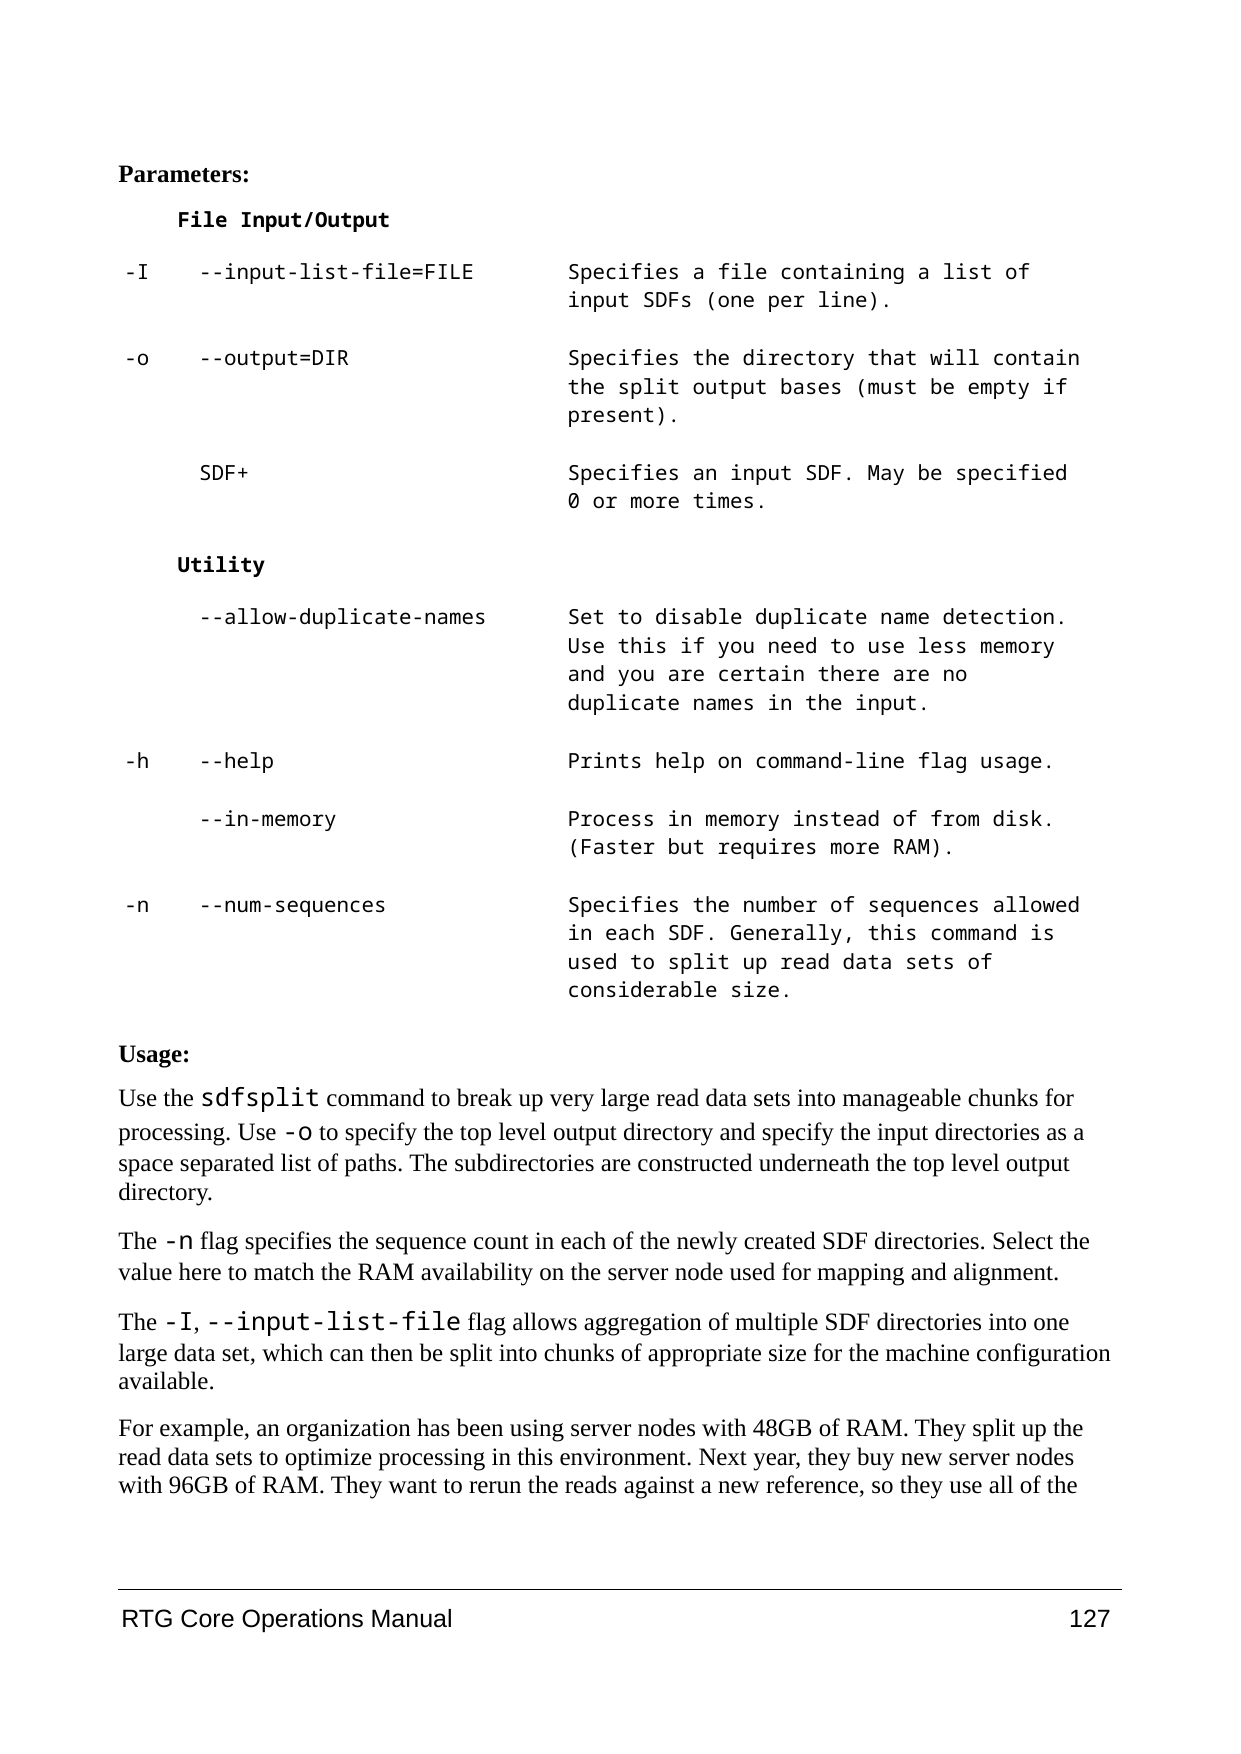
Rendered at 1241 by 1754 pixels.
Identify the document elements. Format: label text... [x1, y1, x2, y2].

table_header -I [118, 245, 193, 332]
text Use the sdfsplit command to break up very large read data sets into manageable chunks for processing. Use -o to specify the top level output directory and specify the input directories as a space separated list of paths. The subdirectories are constructed underneath the top level output directory. [118, 1080, 1122, 1205]
table_header Specifies a file containing a list of input SDFs (one per line). [561, 245, 1093, 332]
table_cell -h [118, 734, 193, 792]
table_cell Prints help on command-line flag usage. [561, 734, 1093, 792]
text File Input/Output [177, 205, 1122, 233]
table_cell [118, 792, 193, 878]
table_header [118, 591, 193, 734]
table_cell --in-memory [193, 792, 561, 878]
table_cell SDF+ [193, 446, 561, 533]
text The -I, --input-list-file flag allows aggregation of multiple SDF directories into one large data set, which can then be split into chunks of appropriate size for the machine configuration available. [118, 1303, 1122, 1395]
table_cell -n [118, 878, 193, 1021]
table_cell Specifies an input SDF. May be specified 0 or more times. [561, 446, 1093, 533]
table_cell Specifies the number of sequences allowed in each SDF. Generally, this command is used to split up read data sets of considerable size. [561, 878, 1093, 1021]
table_cell Specifies the directory that will contain the split output bases (must be empty if present). [561, 332, 1093, 446]
text The -n flag specifies the sequence count in each of the newly created SDF directories. Select the value here to match the RAM availability on the server node used for mapping and alignment. [118, 1223, 1122, 1286]
text For example, an organization has been using server nodes with 48GB of RAM. They split up the read data sets to optimize processing in this environment. Next year, they buy new server nodes with 96GB of RAM. They want to rerun the reads against a new reference, so they use all of the [118, 1413, 1122, 1499]
table_cell [118, 446, 193, 533]
subtitle Usage: [118, 1039, 1122, 1068]
table_header --input-list-file=FILE [193, 245, 561, 332]
subtitle Parameters: [118, 159, 1122, 187]
text Utility [177, 551, 1122, 579]
table_cell -o [118, 332, 193, 446]
table_header Set to disable duplicate name detection. Use this if you need to use less memory and you are certain there are no duplicate names in the input. [561, 591, 1093, 734]
table_cell --num-sequences [193, 878, 561, 1021]
table_cell --help [193, 734, 561, 792]
table_cell Process in memory instead of from disk. (Faster but requires more RAM). [561, 792, 1093, 878]
table_header --allow-duplicate-names [193, 591, 561, 734]
table_cell --output=DIR [193, 332, 561, 446]
